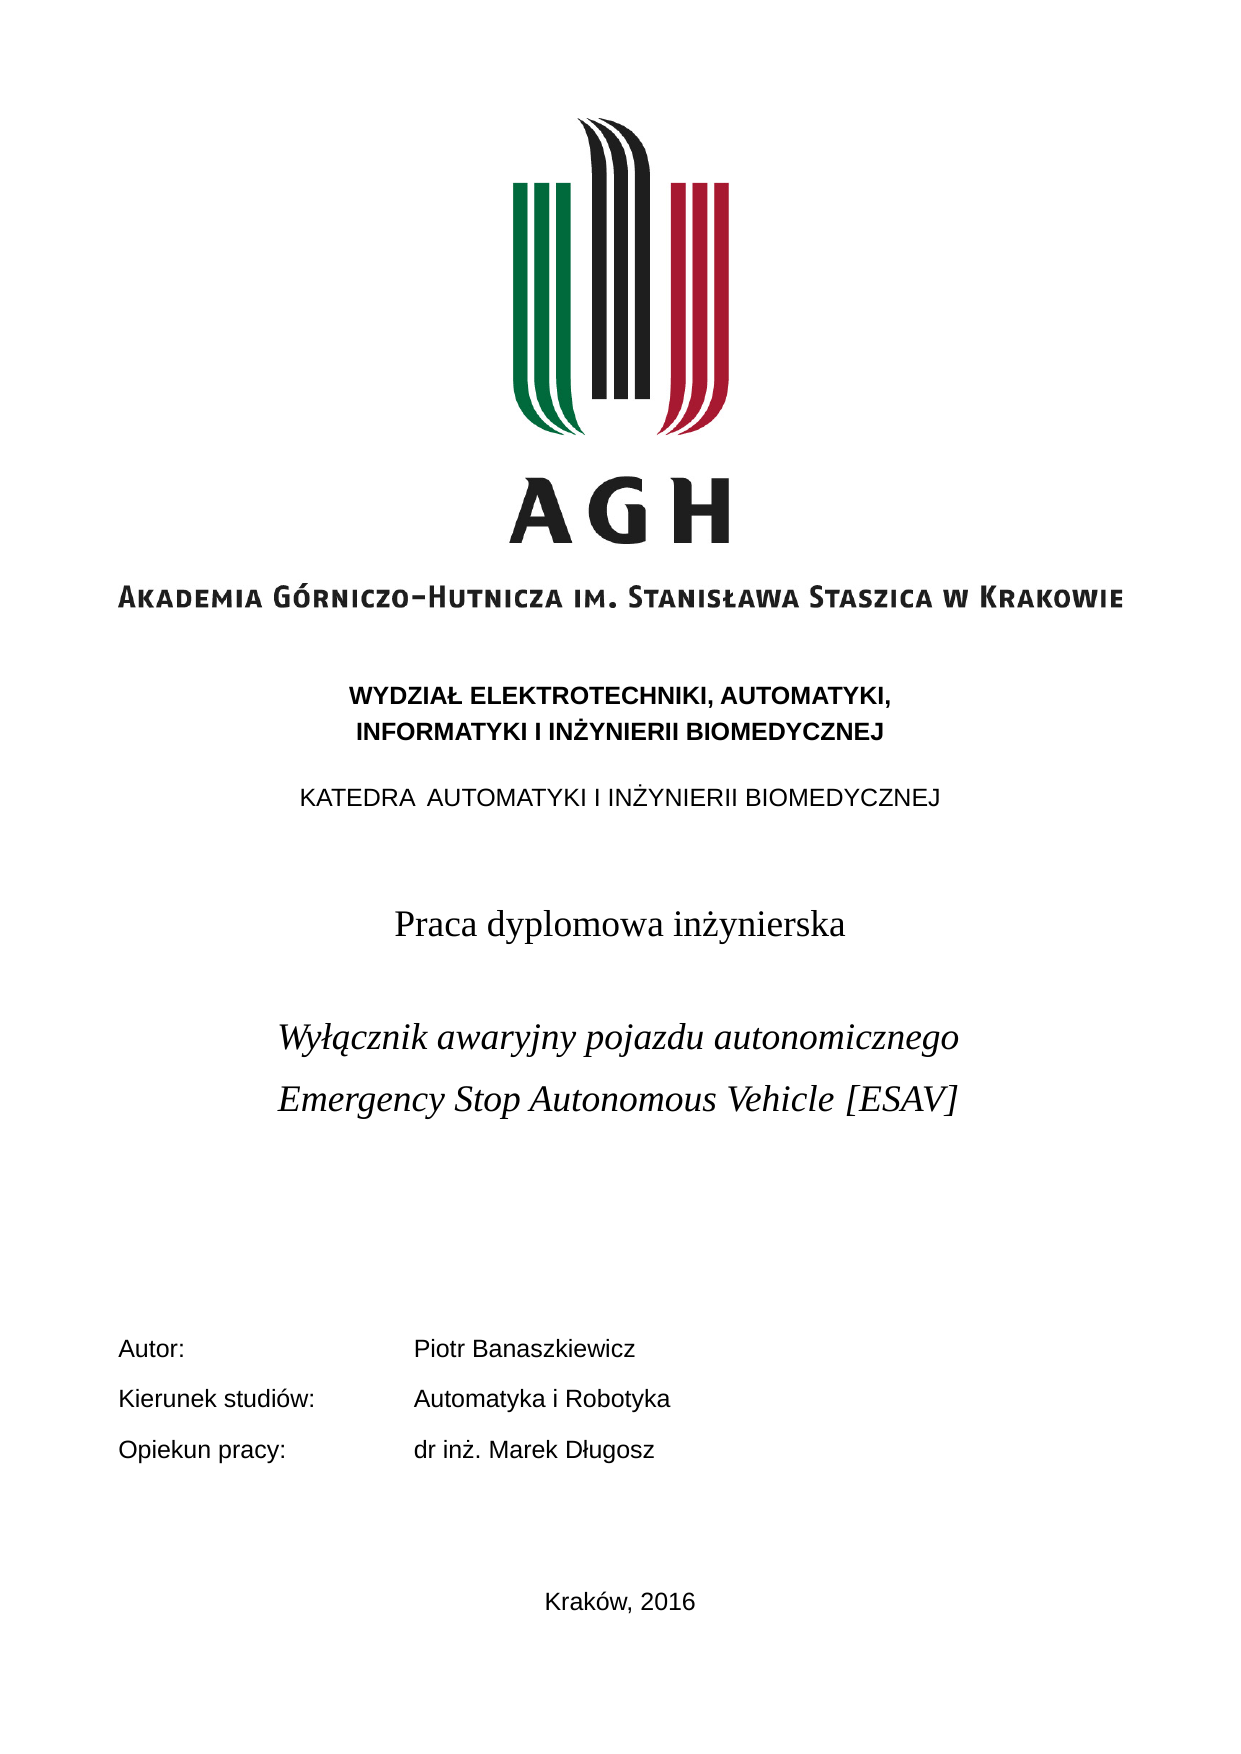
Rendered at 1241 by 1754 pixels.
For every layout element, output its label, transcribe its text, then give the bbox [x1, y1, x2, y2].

text Autor: Piotr Banaszkiewicz [118, 1334, 1122, 1363]
text Opiekun pracy: dr inż. Marek Długosz [118, 1435, 1122, 1464]
subtitle Wyłącznik awaryjny pojazdu autonomicznego [118, 1014, 1122, 1057]
subtitle Emergency Stop Autonomous Vehicle [ESAV] [118, 1076, 1122, 1119]
text Kierunek studiów: Automatyka i Robotyka [118, 1384, 1122, 1413]
text Katedra Automatyki i Inżynierii Biomedycznej [118, 783, 1122, 812]
text Kraków, 2016 [118, 1586, 1122, 1615]
picture [118, 118, 1123, 608]
subtitle Praca dyplomowa inżynierska [118, 902, 1122, 945]
text Wydział Elektrotechniki, Automatyki, Informatyki i Inżynierii Biomedycznej [118, 681, 1122, 746]
